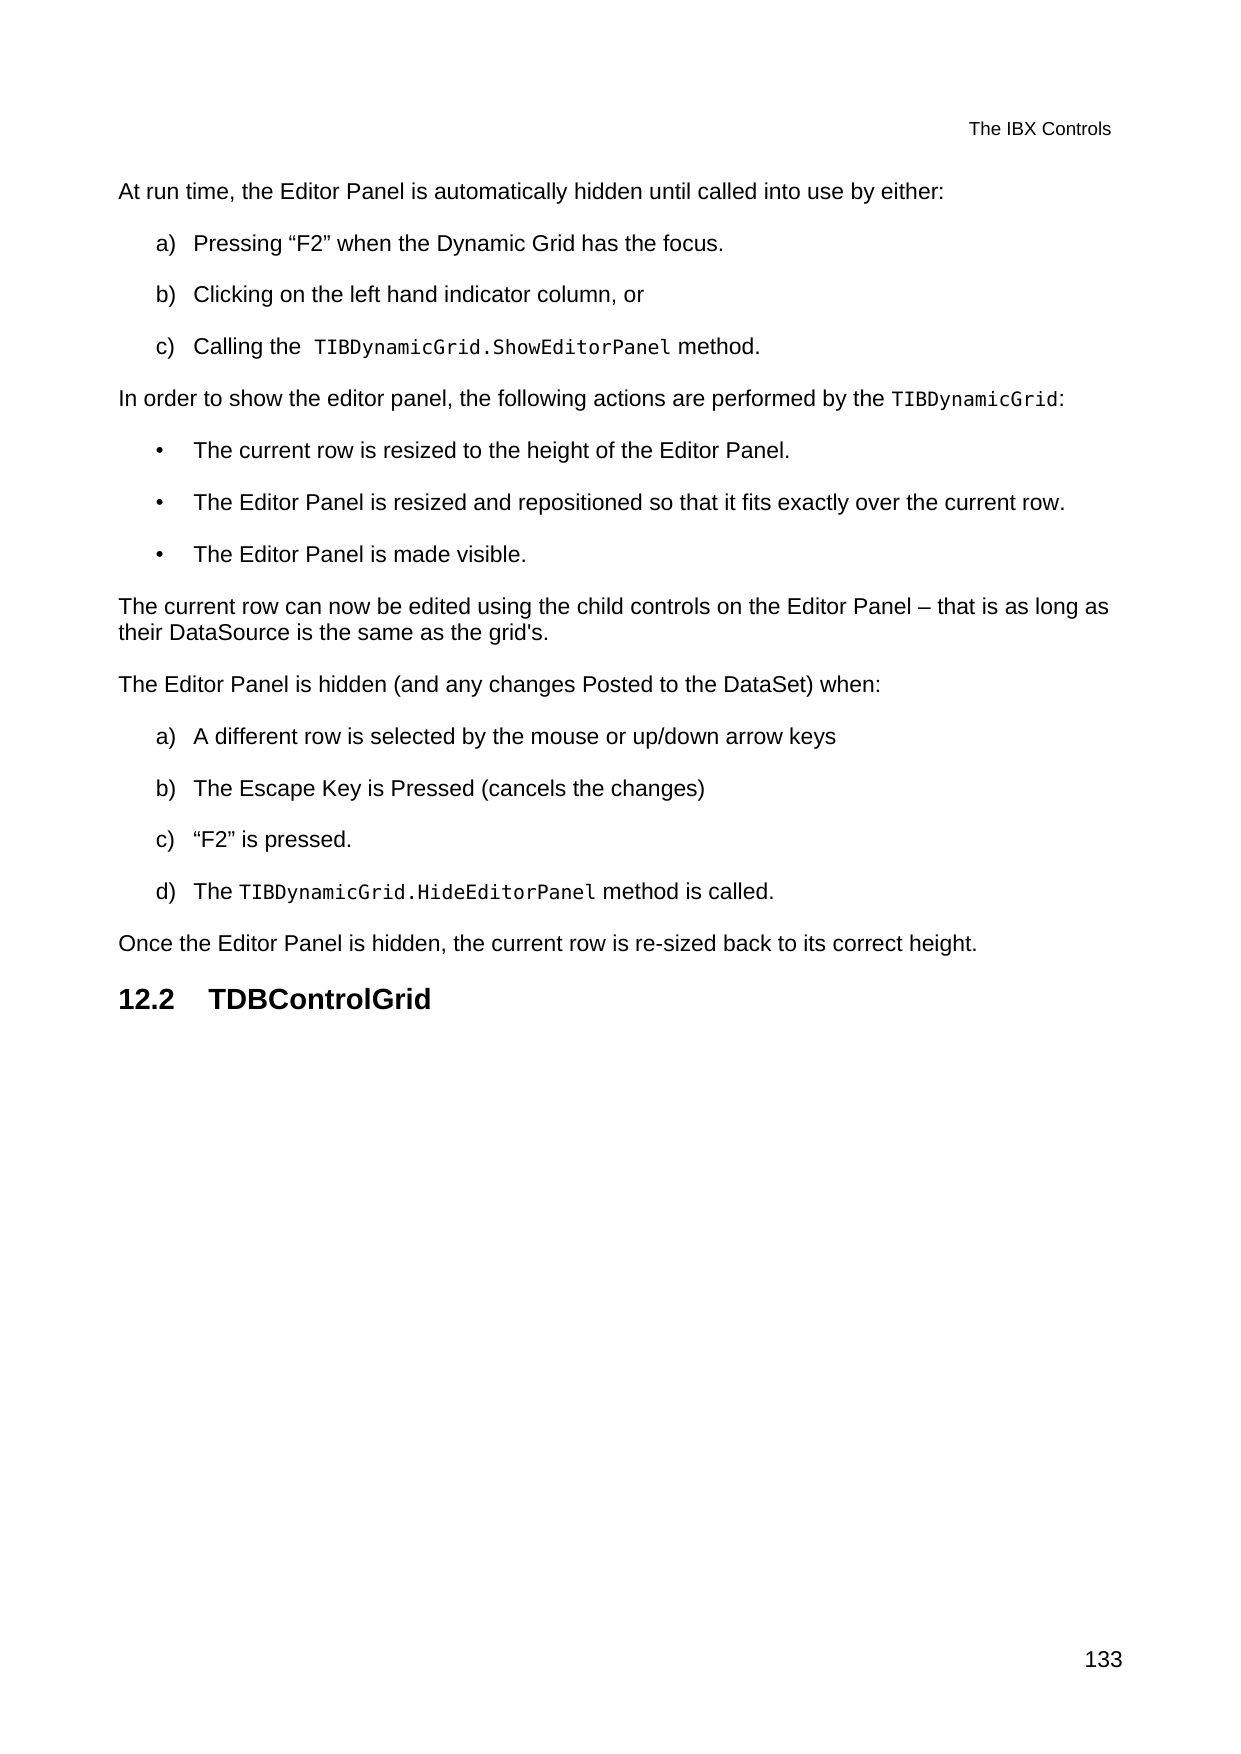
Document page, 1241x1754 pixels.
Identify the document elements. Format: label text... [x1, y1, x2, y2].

text In order to show the editor panel, the following actions are performed by the TIBDynamicGrid: [118, 385, 1122, 411]
list “F2” is pressed. [156, 826, 1122, 853]
list The Editor Panel is resized and repositioned so that it fits exactly over the current row. [156, 489, 1122, 515]
text At run time, the Editor Panel is automatically hidden until called into use by either: [118, 178, 1122, 204]
list Clicking on the left hand indicator column, or [156, 281, 1122, 308]
list The current row is resized to the height of the Editor Panel. [156, 437, 1122, 463]
text The current row can now be edited using the child controls on the Editor Panel – that is as long as their DataSource is the same as the grid's. [118, 593, 1122, 645]
text Once the Editor Panel is hidden, the current row is re-sized back to its correct height. [118, 930, 1122, 957]
list The TIBDynamicGrid.HideEditorPanel method is called. [156, 878, 1122, 905]
list The Editor Panel is made visible. [156, 541, 1122, 567]
subtitle TDBControlGrid [118, 982, 1122, 1016]
list A different row is selected by the mouse or up/down arrow keys [156, 723, 1122, 749]
list Calling the TIBDynamicGrid.ShowEditorPanel method. [156, 333, 1122, 359]
text The Editor Panel is hidden (and any changes Posted to the DataSet) when: [118, 671, 1122, 697]
list The Escape Key is Pressed (cancels the changes) [156, 774, 1122, 801]
list Pressing “F2” when the Dynamic Grid has the focus. [156, 229, 1122, 256]
